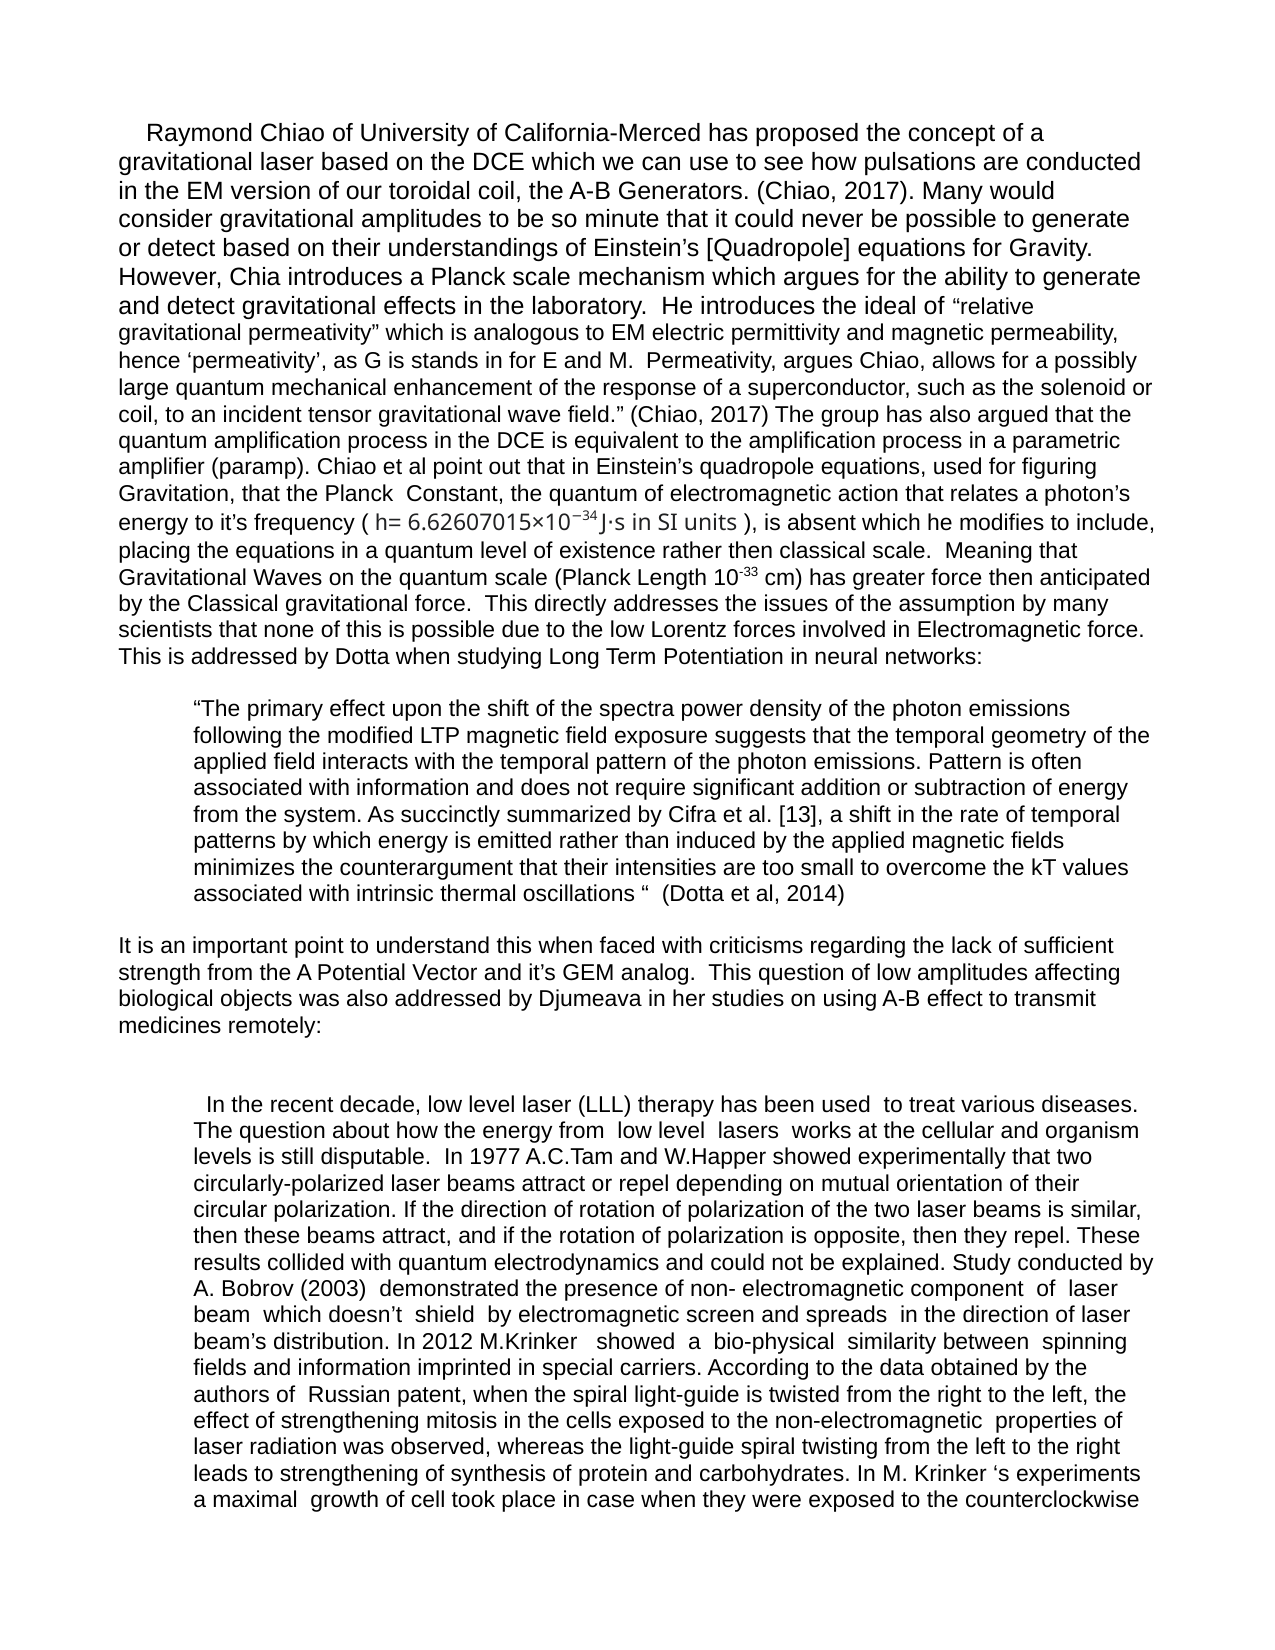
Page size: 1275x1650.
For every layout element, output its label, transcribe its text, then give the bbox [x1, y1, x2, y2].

text In the recent decade, low level laser (LLL) therapy has been used to treat various diseases. The question about how the energy from low level lasers works at the cellular and organism levels is still disputable. In 1977 A.C.Tam and W.Happer showed experimentally that two circularly-polarized laser beams attract or repel depending on mutual orientation of their circular polarization. If the direction of rotation of polarization of the two laser beams is similar, then these beams attract, and if the rotation of polarization is opposite, then they repel. These results collided with quantum electrodynamics and could not be explained. Study conducted by A. Bobrov (2003) demonstrated the presence of non- electromagnetic component of laser beam which doesn’t shield by electromagnetic screen and spreads in the direction of laser beam’s distribution. In 2012 M.Krinker showed a bio-physical similarity between spinning fields and information imprinted in special carriers. According to the data obtained by the authors of Russian patent, when the spiral light-guide is twisted from the right to the left, the effect of strengthening mitosis in the cells exposed to the non-electromagnetic properties of laser radiation was observed, whereas the light-guide spiral twisting from the left to the right leads to strengthening of synthesis of protein and carbohydrates. In M. Krinker ‘s experiments a maximal growth of cell took place in case when they were exposed to the counterclockwise [193, 1064, 1157, 1512]
text Raymond Chiao of University of California-Merced has proposed the concept of a gravitational laser based on the DCE which we can use to see how pulsations are conducted in the EM version of our toroidal coil, the A-B Generators. (Chiao, 2017). Many would consider gravitational amplitudes to be so minute that it could never be possible to generate or detect based on their understandings of Einstein’s [Quadropole] equations for Gravity. However, Chia introduces a Planck scale mechanism which argues for the ability to generate and detect gravitational effects in the laboratory. He introduces the ideal of “relative gravitational permeativity” which is analogous to EM electric permittivity and magnetic permeability, hence ‘permeativity’, as G is stands in for E and M. Permeativity, argues Chiao, allows for a possibly large quantum mechanical enhancement of the response of a superconductor, such as the solenoid or coil, to an incident tensor gravitational wave field.” (Chiao, 2017) The group has also argued that the quantum amplification process in the DCE is equivalent to the amplification process in a parametric amplifier (paramp). Chiao et al point out that in Einstein’s quadropole equations, used for figuring Gravitation, that the Planck Constant, the quantum of electromagnetic action that relates a photon’s energy to it’s frequency ( h= 6.62607015×10−34 J⋅s in SI units ), is absent which he modifies to include, placing the equations in a quantum level of existence rather then classical scale. Meaning that Gravitational Waves on the quantum scale (Planck Length 10-33 cm) has greater force then anticipated by the Classical gravitational force. This directly addresses the issues of the assumption by many scientists that none of this is possible due to the low Lorentz forces involved in Electromagnetic force. This is addressed by Dotta when studying Long Term Potentiation in neural networks: [118, 118, 1157, 669]
text It is an important point to understand this when faced with criticisms regarding the lack of sufficient strength from the A Potential Vector and it’s GEM analog. This question of low amplitudes affecting biological objects was also addressed by Djumeava in her studies on using A-B effect to transmit medicines remotely: [118, 932, 1157, 1038]
text “The primary effect upon the shift of the spectra power density of the photon emissions following the modified LTP magnetic field exposure suggests that the temporal geometry of the applied field interacts with the temporal pattern of the photon emissions. Pattern is often associated with information and does not require significant addition or subtraction of energy from the system. As succinctly summarized by Cifra et al. [13], a shift in the rate of temporal patterns by which energy is emitted rather than induced by the applied magnetic fields minimizes the counterargument that their intensities are too small to overcome the kT values associated with intrinsic thermal oscillations “ (Dotta et al, 2014) [193, 695, 1157, 906]
